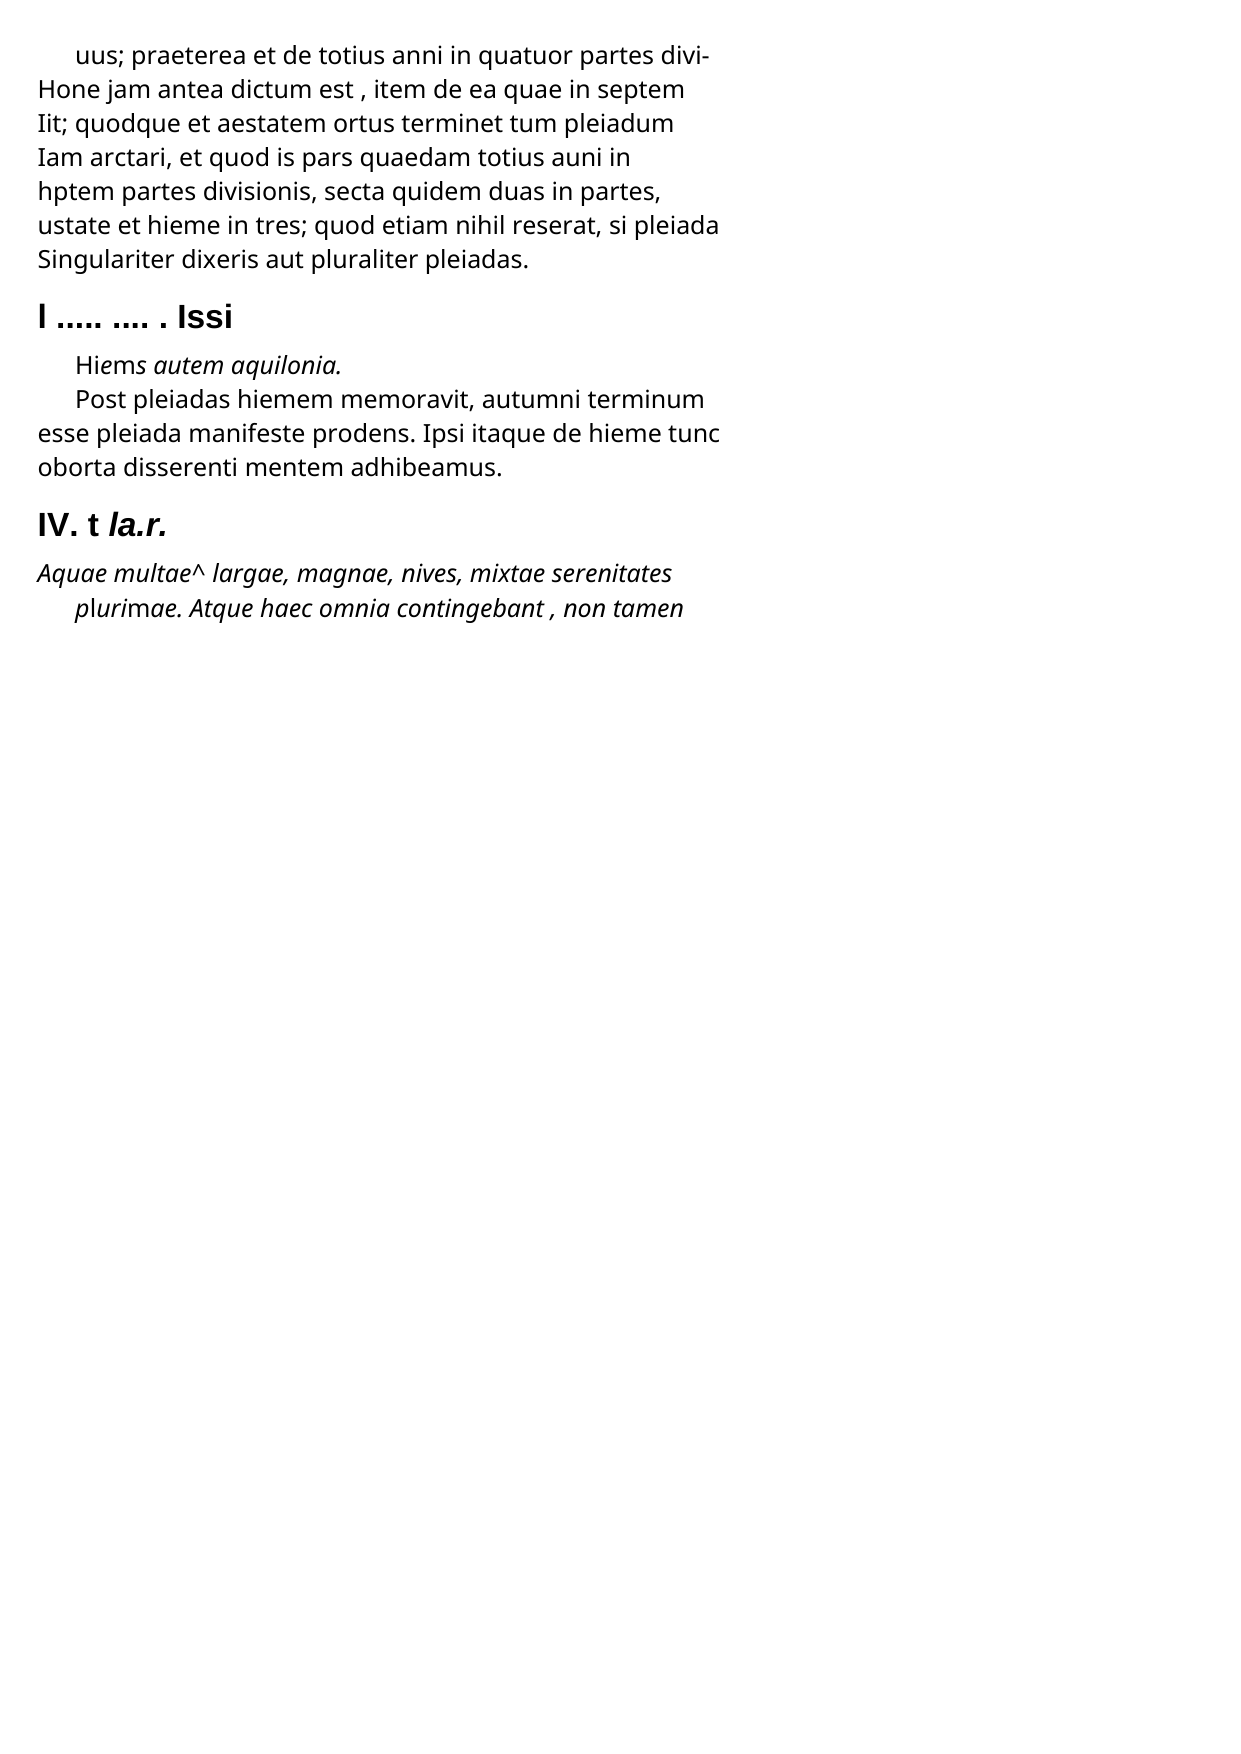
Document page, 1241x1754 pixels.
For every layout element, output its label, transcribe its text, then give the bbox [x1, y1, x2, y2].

subtitle IV. t la.r. [37, 505, 1203, 544]
subtitle l ..... .... . Issi [37, 297, 1203, 335]
text Hiems autem aquilonia. [37, 348, 1203, 382]
text uus; praeterea et de totius anni in quatuor partes divi- Hone jam antea dictum est , item de ea quae in septem Iit; quodque et aestatem ortus terminet tum pleiadum Iam arctari, et quod is pars quaedam totius auni in hptem partes divisionis, secta quidem duas in partes, ustate et hieme in tres; quod etiam nihil reserat, si pleiada Singulariter dixeris aut pluraliter pleiadas. [37, 37, 1203, 276]
text Post pleiadas hiemem memoravit, autumni terminum esse pleiada manifeste prodens. Ipsi itaque de hieme tunc oborta disserenti mentem adhibeamus. [37, 382, 1203, 484]
text Aquae multae^ largae, magnae, nives, mixtae serenitates plurimae. Atque haec omnia contingebant , non tamen [37, 556, 1203, 624]
